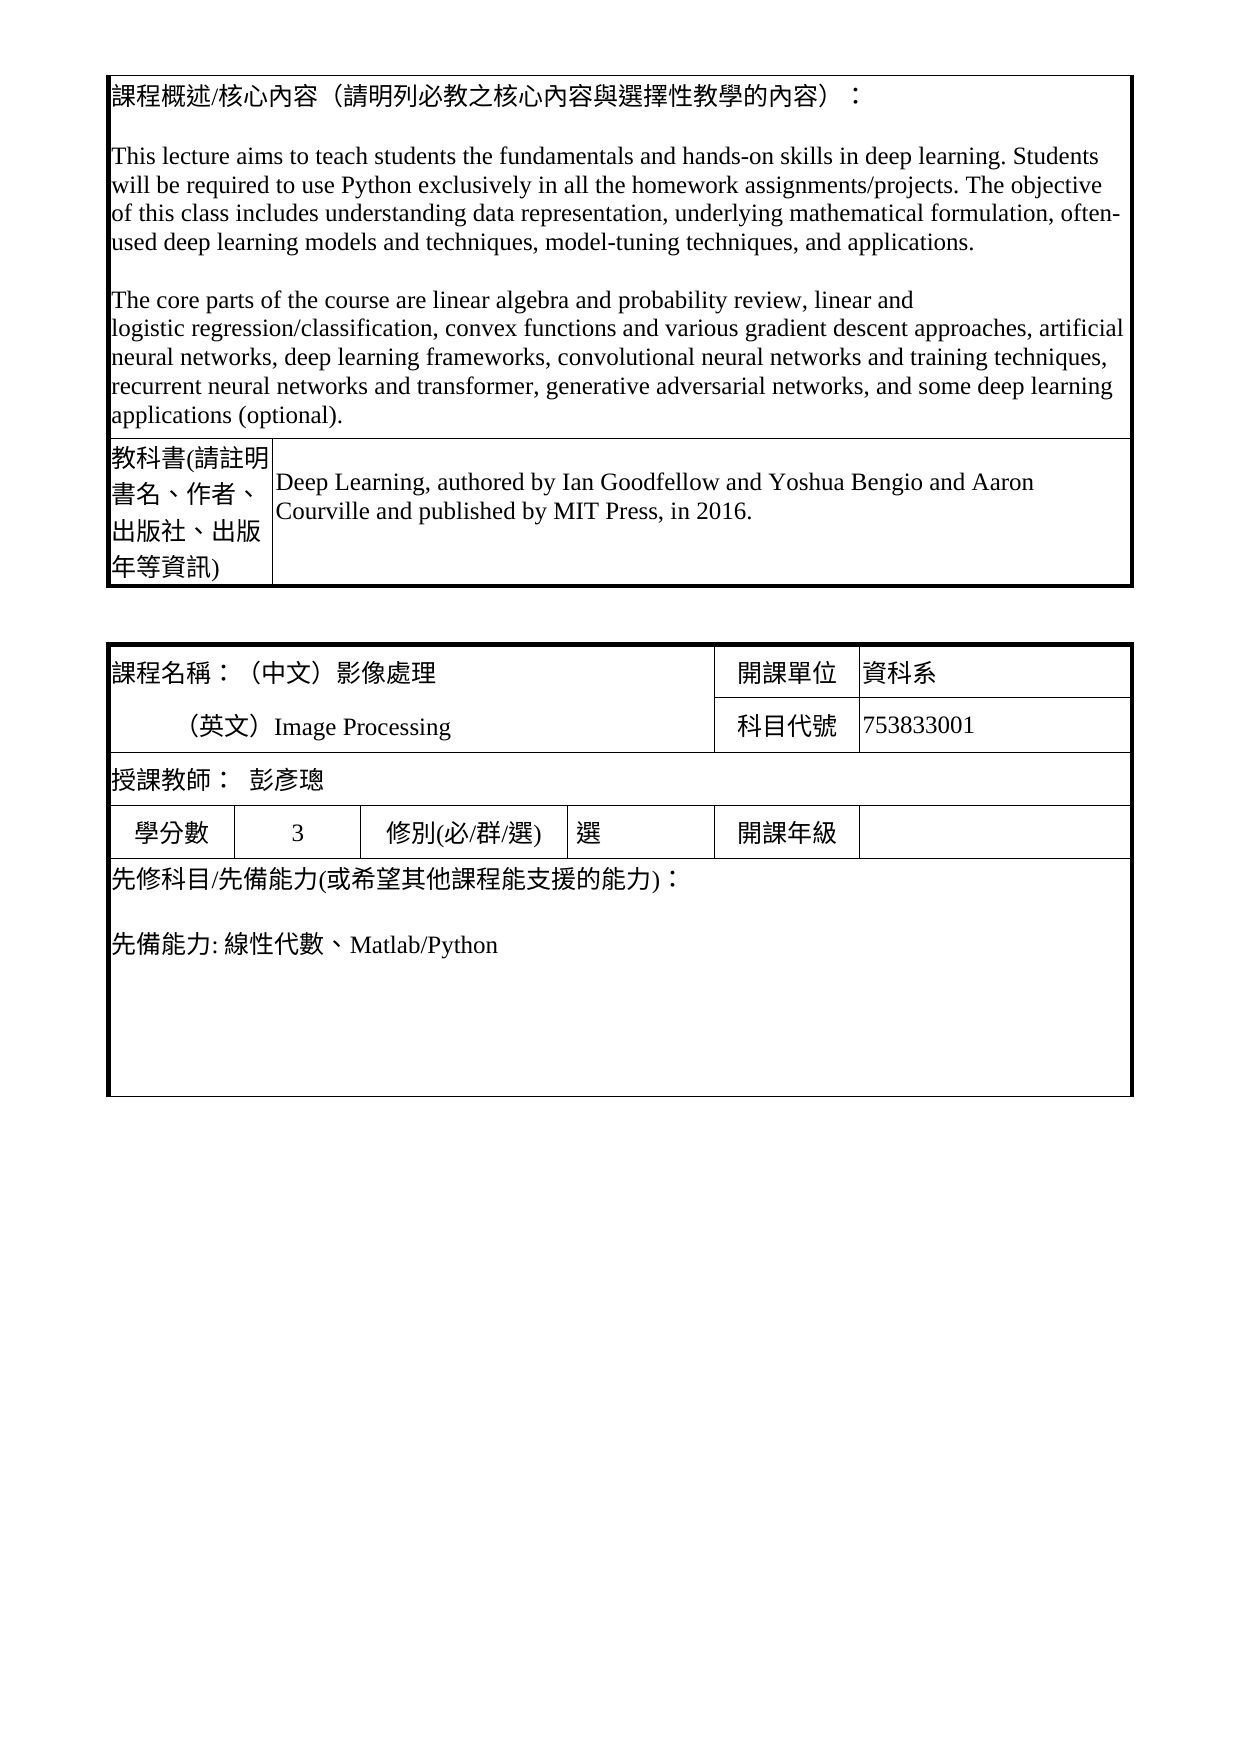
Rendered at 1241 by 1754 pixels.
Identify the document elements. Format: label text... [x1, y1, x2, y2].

table_cell 3 [235, 806, 360, 858]
table_cell 授課教師： 彭彥璁 [111, 753, 1130, 805]
table_cell [860, 806, 1130, 858]
table_cell 753833001 [860, 698, 1130, 752]
table_cell Deep Learning, authored by Ian Goodfellow and Yoshua Bengio and Aaron Courville and published by MIT Press, in 2016. [273, 439, 1130, 583]
table_cell 課程概述/核心內容（請明列必教之核心內容與選擇性教學的內容）： This lecture aims to teach students the fundamentals and hands-on skills in deep learning. Students will be required to use Python exclusively in all the homework assignments/projects. The objective of this class includes understanding data representation, underlying mathematical formulation, often-used deep learning models and techniques, model-tuning techniques, and applications. The core parts of the course are linear algebra and probability review, linear and logistic regression/classification, convex functions and various gradient descent approaches, artificial neural networks, deep learning frameworks, convolutional neural networks and training techniques, recurrent neural networks and transformer, generative adversarial networks, and some deep learning applications (optional). [111, 76, 1130, 437]
table_cell 教科書(請註明書名、作者、出版社、出版年等資訊) [111, 439, 272, 583]
table_cell 學分數 [111, 806, 234, 858]
table_cell 修別(必/群/選) [361, 806, 567, 858]
table_cell 開課年級 [715, 806, 859, 858]
table_header 資科系 [860, 647, 1130, 697]
table_cell （英文）Image Processing [111, 697, 714, 752]
table_header 開課單位 [715, 647, 859, 697]
table_cell 先修科目/先備能力(或希望其他課程能支援的能力)： 先備能力: 線性代數、Matlab/Python [111, 859, 1130, 1096]
table_cell 科目代號 [715, 698, 859, 752]
table_header 課程名稱：（中文）影像處理 [111, 647, 714, 697]
table_cell 選 [568, 806, 714, 858]
